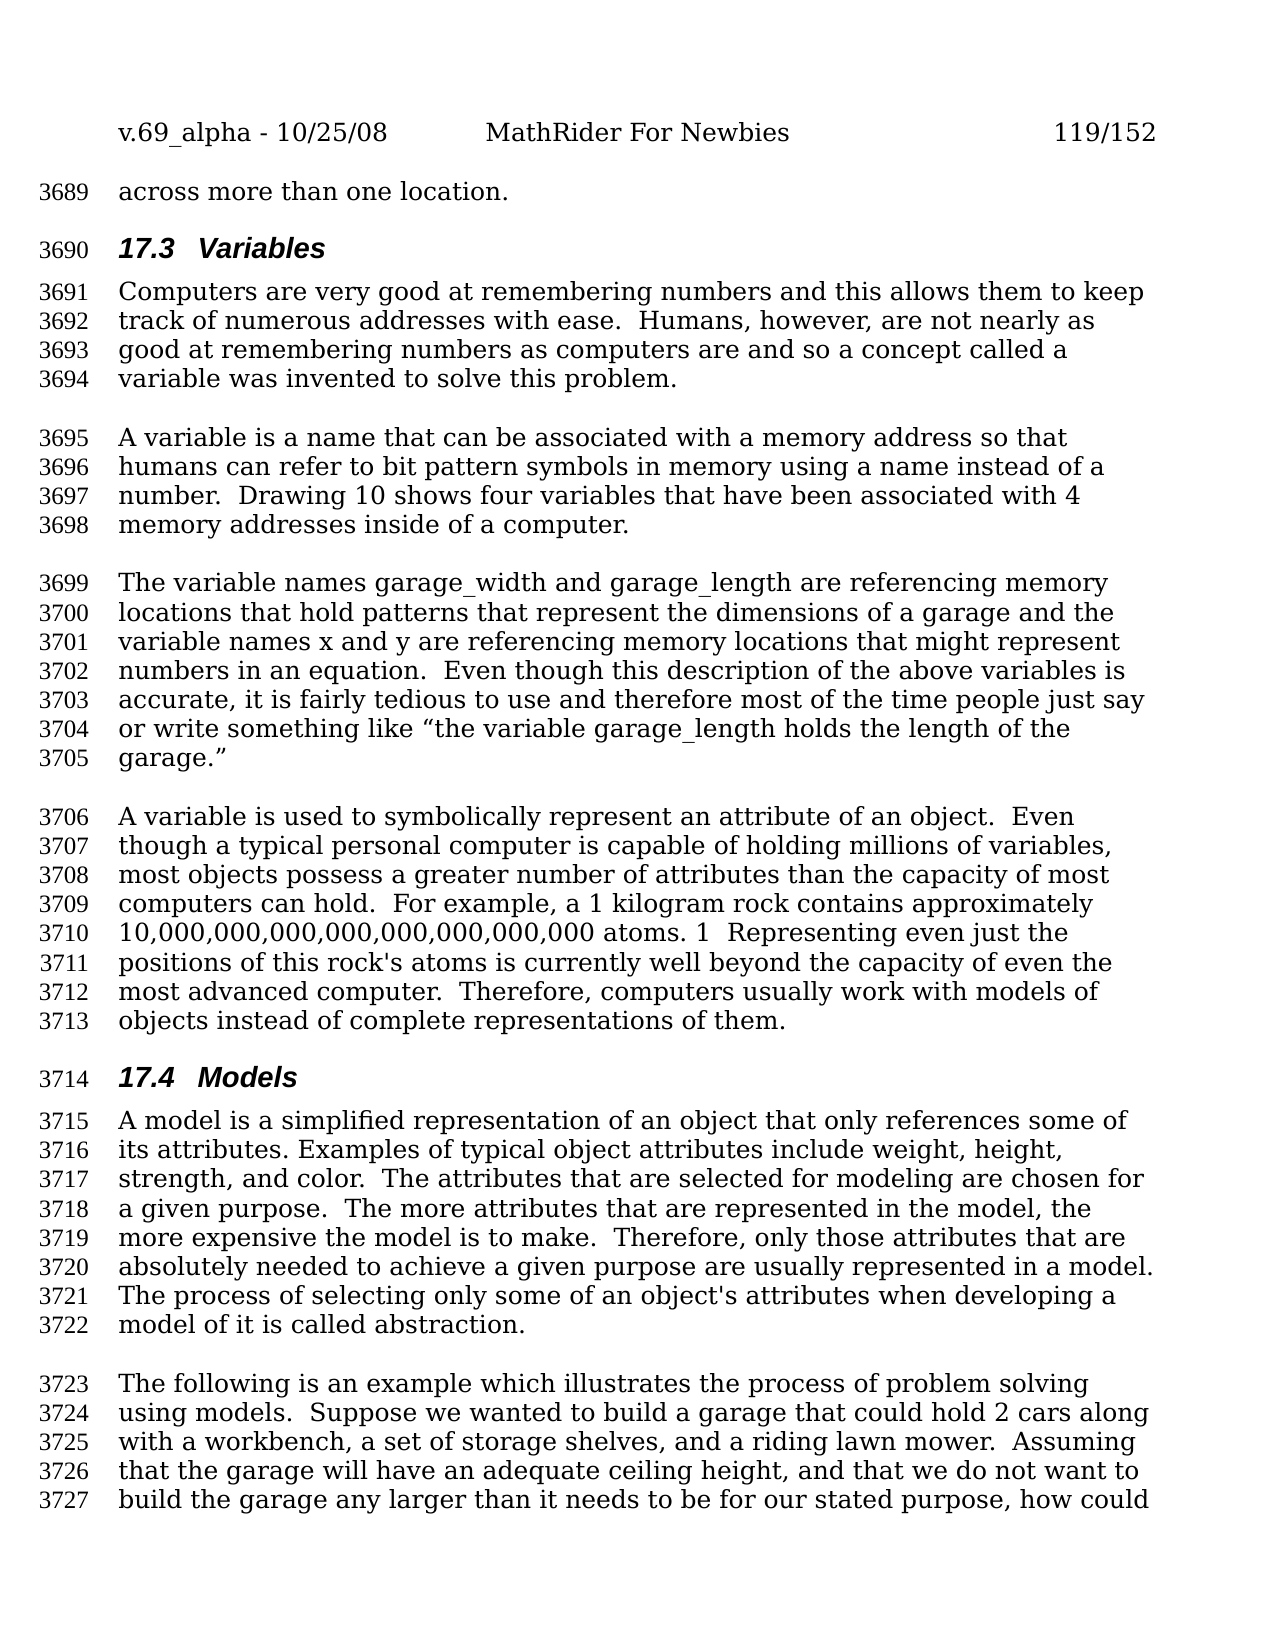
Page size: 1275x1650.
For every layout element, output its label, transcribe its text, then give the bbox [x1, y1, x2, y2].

text A model is a simplified representation of an object that only references some of its attributes. Examples of typical object attributes include weight, height, strength, and color. The attributes that are selected for modeling are chosen for a given purpose. The more attributes that are represented in the model, the more expensive the model is to make. Therefore, only those attributes that are absolutely needed to achieve a given purpose are usually represented in a model. The process of selecting only some of an object's attributes when developing a model of it is called abstraction. [118, 1106, 1157, 1340]
text The following is an example which illustrates the process of problem solving using models. Suppose we wanted to build a garage that could hold 2 cars along with a workbench, a set of storage shelves, and a riding lawn mower. Assuming that the garage will have an adequate ceiling height, and that we do not want to build the garage any larger than it needs to be for our stated purpose, how could [118, 1369, 1157, 1515]
subtitle Variables [118, 231, 1157, 264]
subtitle Models [118, 1060, 1157, 1094]
text Computers are very good at remembering numbers and this allows them to keep track of numerous addresses with ease. Humans, however, are not nearly as good at remembering numbers as computers are and so a concept called a variable was invented to solve this problem. [118, 277, 1157, 394]
text The variable names garage_width and garage_length are referencing memory locations that hold patterns that represent the dimensions of a garage and the variable names x and y are referencing memory locations that might represent numbers in an equation. Even though this description of the above variables is accurate, it is fairly tedious to use and therefore most of the time people just say or write something like “the variable garage_length holds the length of the garage.” [118, 569, 1157, 773]
text A variable is used to symbolically represent an attribute of an object. Even though a typical personal computer is capable of holding millions of variables, most objects possess a greater number of attributes than the capacity of most computers can hold. For example, a 1 kilogram rock contains approximately 10,000,000,000,000,000,000,000,000 atoms. 1 Representing even just the positions of this rock's atoms is currently well beyond the capacity of even the most advanced computer. Therefore, computers usually work with models of objects instead of complete representations of them. [118, 802, 1157, 1035]
text A variable is a name that can be associated with a memory address so that humans can refer to bit pattern symbols in memory using a name instead of a number. Drawing 10 shows four variables that have been associated with 4 memory addresses inside of a computer. [118, 423, 1157, 539]
text across more than one location. [118, 177, 1157, 206]
